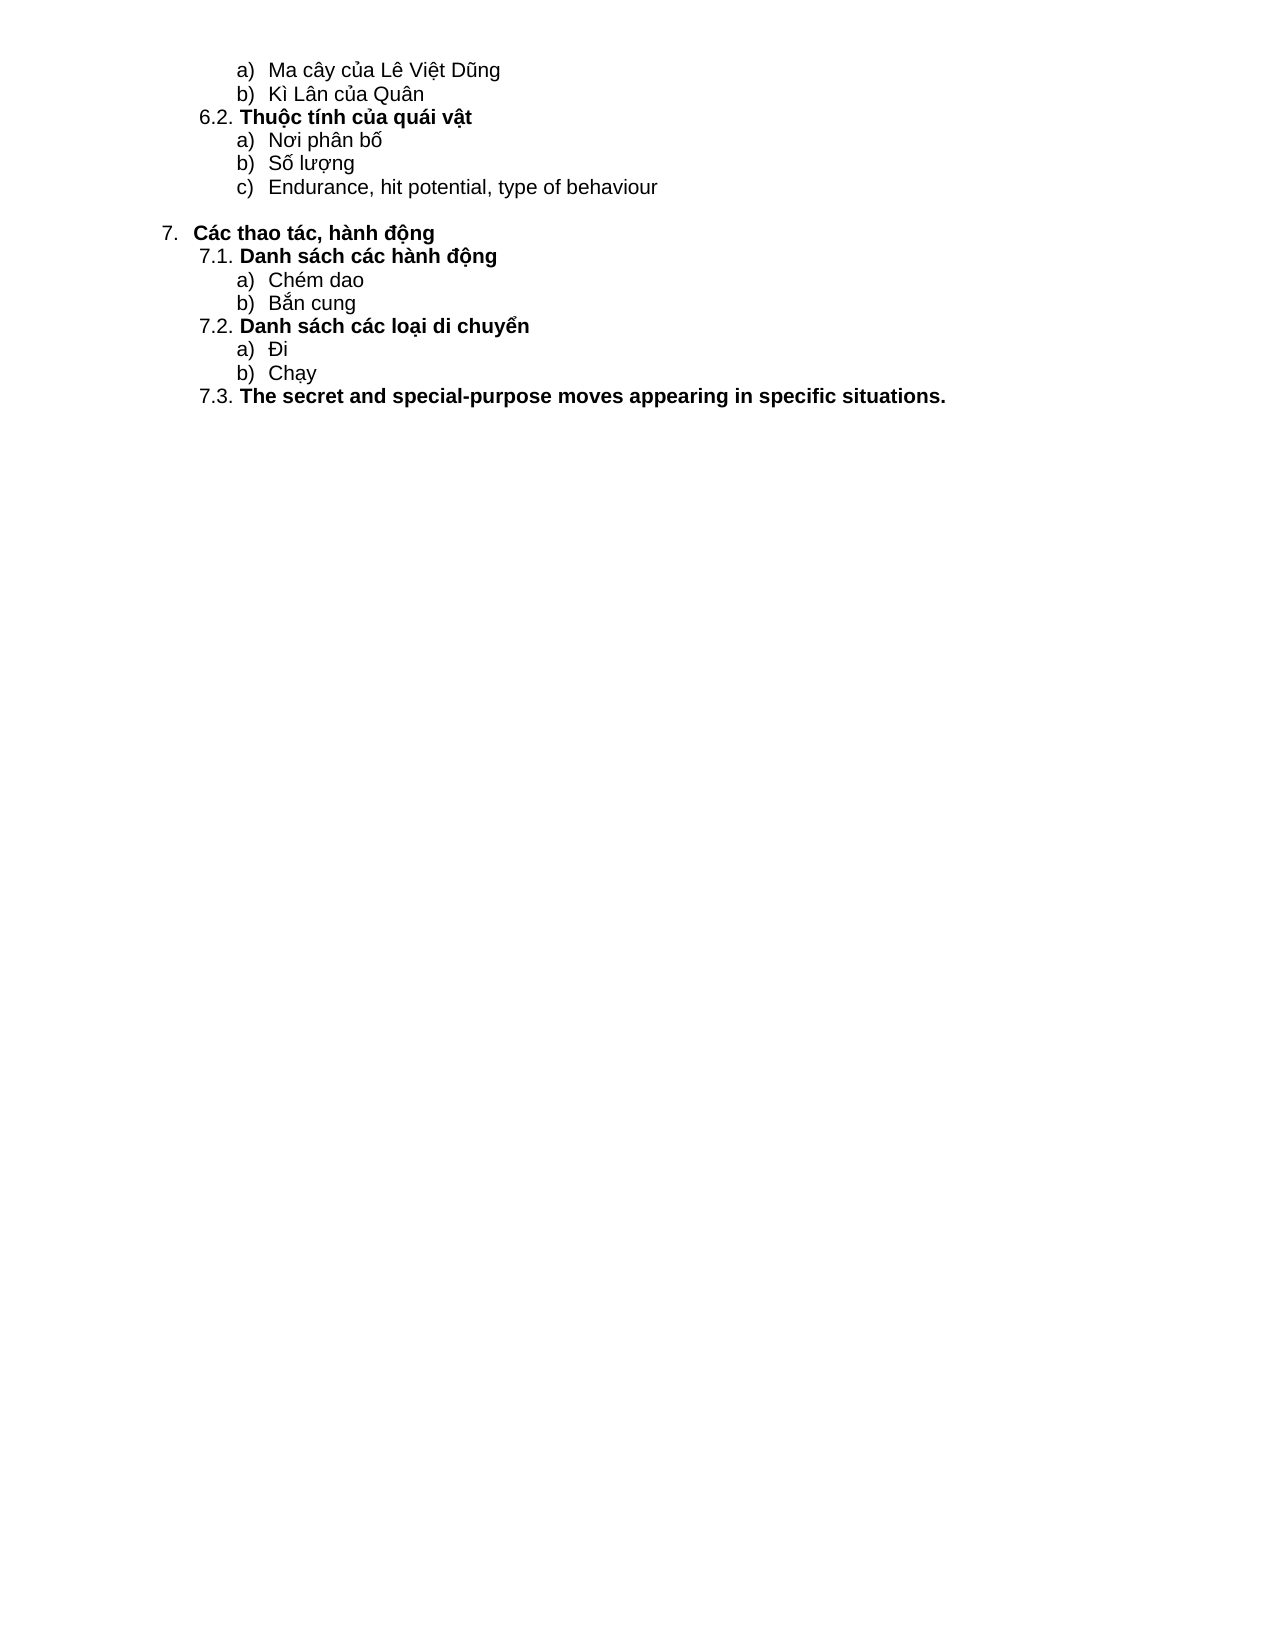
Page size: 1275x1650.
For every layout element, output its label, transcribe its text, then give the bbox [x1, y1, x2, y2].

list Chạy [231, 361, 1216, 384]
list The secret and special-purpose moves appearing in specific situations. [193, 384, 1216, 407]
list Danh sách các hành động [193, 245, 1216, 268]
list Chém dao [231, 268, 1216, 291]
list Đi [231, 338, 1216, 361]
list Các thao tác, hành động [156, 222, 1216, 245]
list Ma cây của Lê Việt Dũng [231, 59, 1216, 82]
list Thuộc tính của quái vật [193, 106, 1216, 129]
list Endurance, hit potential, type of behaviour [231, 175, 1216, 198]
list Bắn cung [231, 291, 1216, 314]
list Nơi phân bố [231, 129, 1216, 152]
list Kì Lân của Quân [231, 82, 1216, 106]
list Danh sách các loại di chuyển [193, 314, 1216, 338]
list Số lượng [231, 152, 1216, 175]
